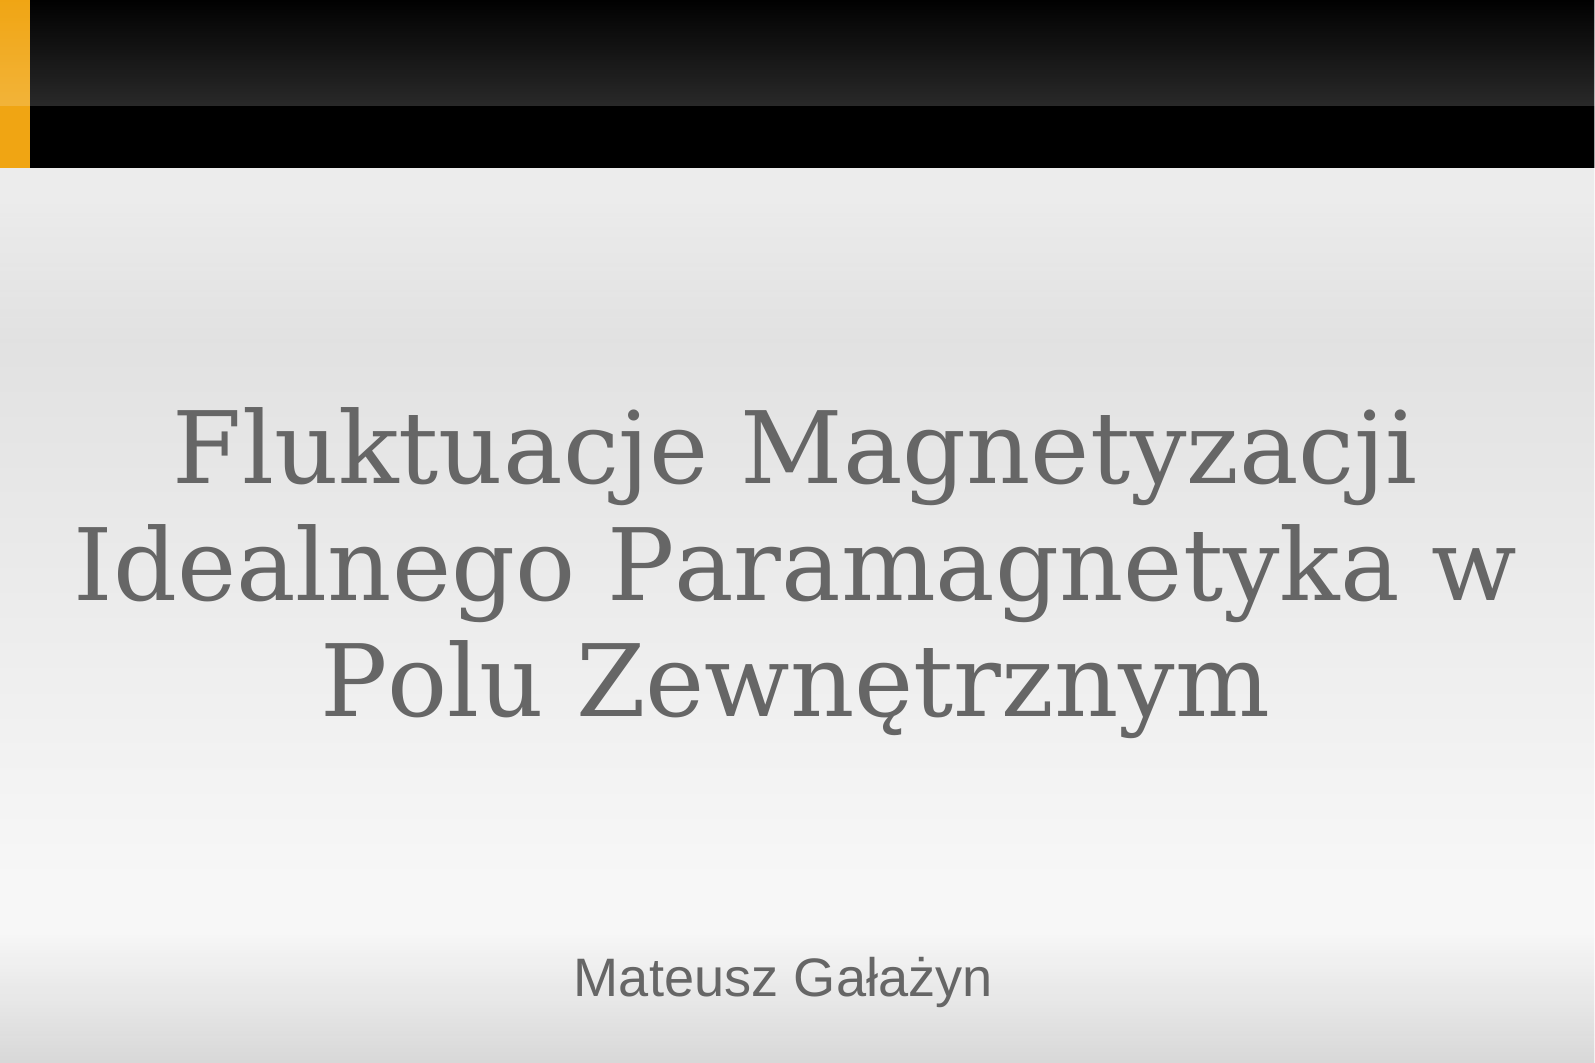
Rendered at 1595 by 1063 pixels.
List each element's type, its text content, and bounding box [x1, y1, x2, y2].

text_box Fluktuacje Magnetyzacji Idealnego Paramagnetyka w Polu Zewnętrznym [59, 383, 1536, 798]
picture [0, 0, 1595, 1063]
text_box Mateusz Gałażyn [559, 940, 1032, 1016]
